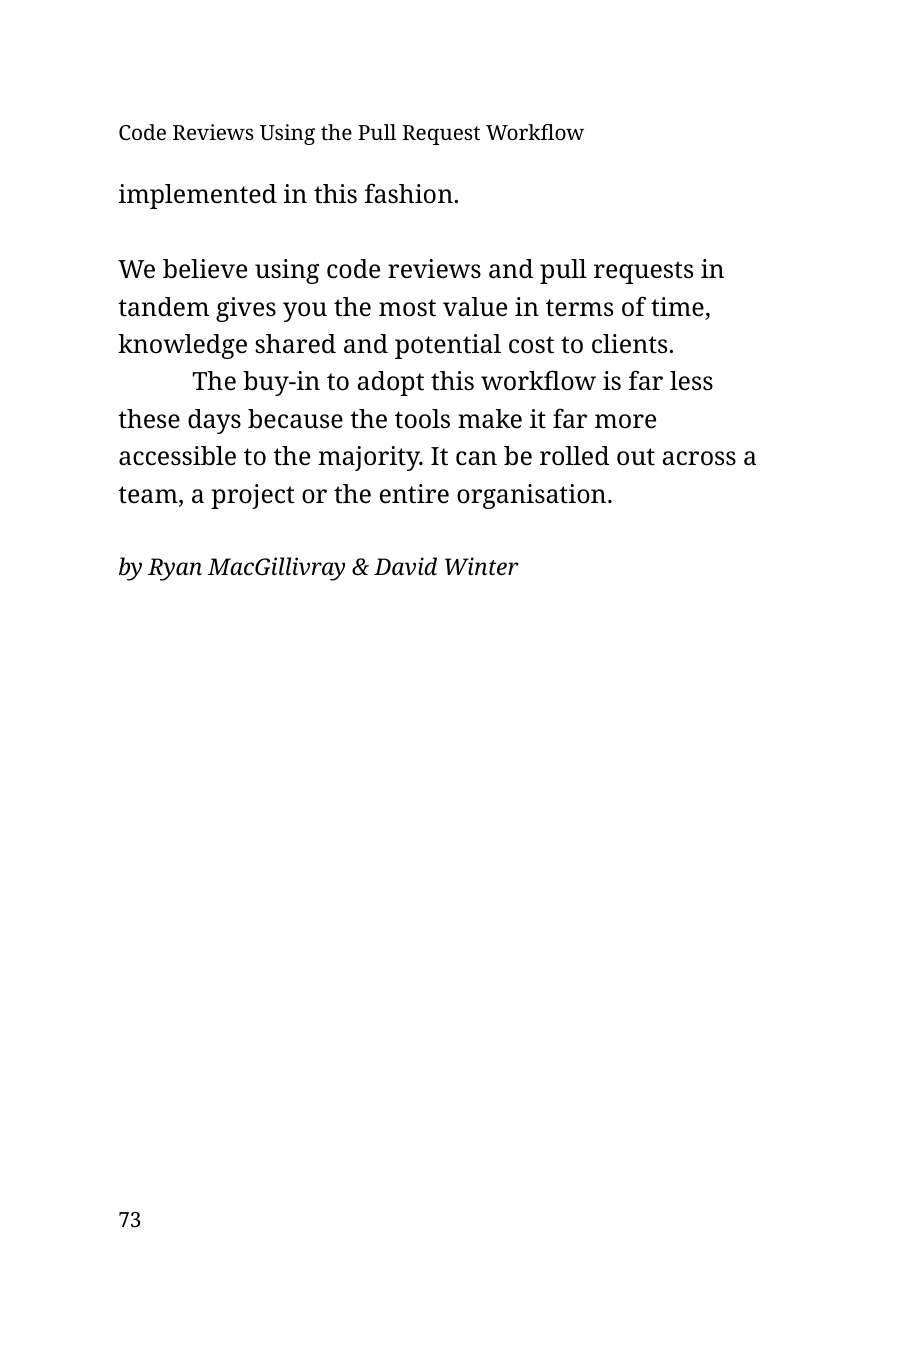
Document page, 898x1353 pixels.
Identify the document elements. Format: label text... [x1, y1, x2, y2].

text implemented in this fashion. [118, 177, 779, 211]
text We believe using code reviews and pull requests in tandem gives you the most value in terms of time, knowledge shared and potential cost to clients. [118, 252, 779, 361]
text by Ryan MacGillivray & David Winter [118, 551, 779, 582]
text The buy-in to adopt this workflow is far less these days because the tools make it far more accessible to the majority. It can be rolled out across a team, a project or the entire organisation. [118, 364, 779, 510]
